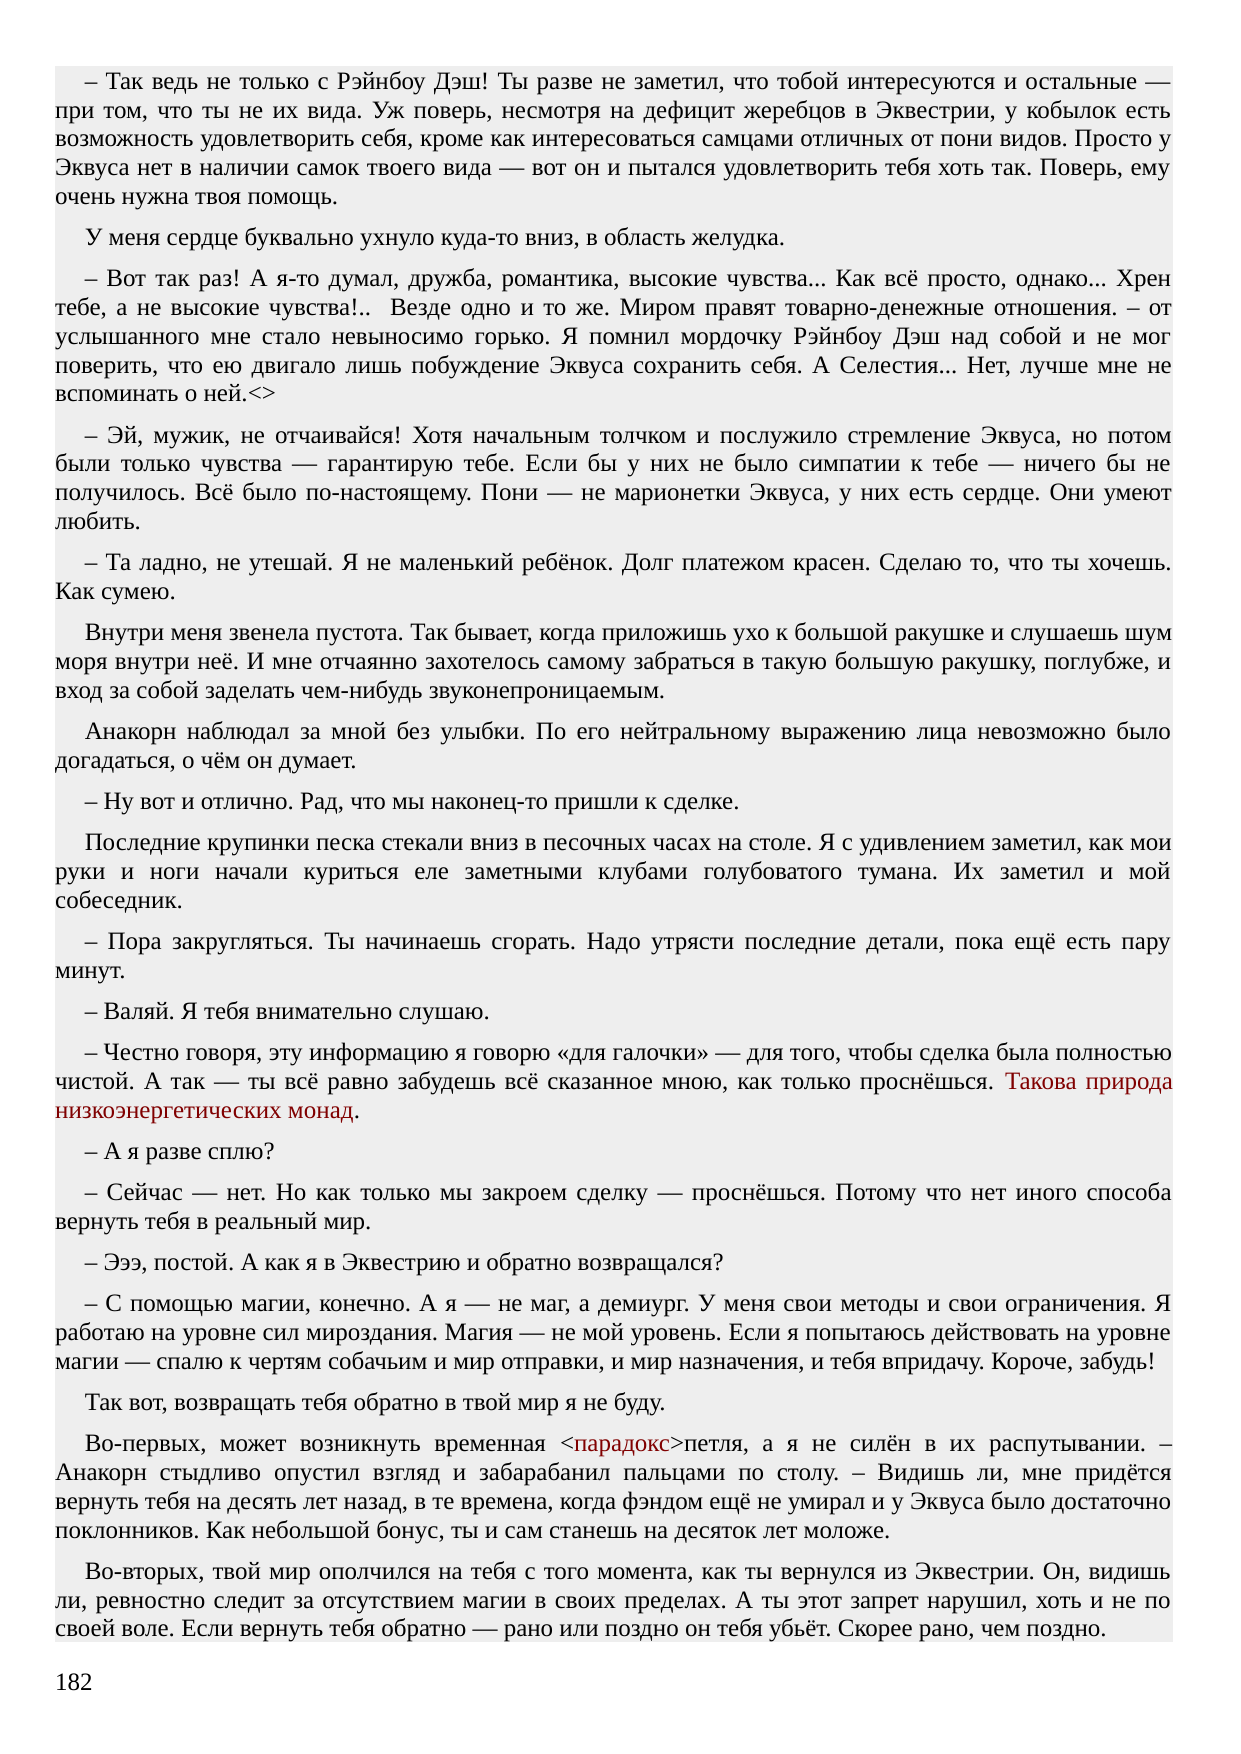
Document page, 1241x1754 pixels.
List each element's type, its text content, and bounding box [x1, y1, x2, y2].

text – Та ладно, не утешай. Я не маленький ребёнок. Долг платежом красен. Сделаю то, что ты хочешь. Как сумею. [55, 547, 1173, 605]
text Во-вторых, твой мир ополчился на тебя с того момента, как ты вернулся из Эквестрии. Он, видишь ли, ревностно следит за отсутствием магии в своих пределах. А ты этот запрет нарушил, хоть и не по своей воле. Если вернуть тебя обратно — рано или поздно он тебя убьёт. Скорее рано, чем поздно. [55, 1556, 1173, 1642]
text – Эээ, постой. А как я в Эквестрию и обратно возвращался? [55, 1247, 1173, 1276]
text – А я разве сплю? [55, 1136, 1173, 1165]
text – Вот так раз! А я-то думал, дружба, романтика, высокие чувства... Как всё просто, однако... Хрен тебе, а не высокие чувства!.. Везде одно и то же. Миром правят товарно-денежные отношения. – от услышанного мне стало невыносимо горько. Я помнил мордочку Рэйнбоу Дэш над собой и не мог поверить, что ею двигало лишь побуждение Эквуса сохранить себя. А Селестия... Нет, лучше мне не вспоминать о ней.<> [55, 263, 1173, 407]
text Внутри меня звенела пустота. Так бывает, когда приложишь ухо к большой ракушке и слушаешь шум моря внутри неё. И мне отчаянно захотелось самому забраться в такую большую ракушку, поглубже, и вход за собой заделать чем-нибудь звуконепроницаемым. [55, 617, 1173, 703]
text – Эй, мужик, не отчаивайся! Хотя начальным толчком и послужило стремление Эквуса, но потом были только чувства — гарантирую тебе. Если бы у них не было симпатии к тебе — ничего бы не получилось. Всё было по-настоящему. Пони — не марионетки Эквуса, у них есть сердце. Они умеют любить. [55, 420, 1173, 535]
text Последние крупинки песка стекали вниз в песочных часах на столе. Я с удивлением заметил, как мои руки и ноги начали куриться еле заметными клубами голубоватого тумана. Их заметил и мой собеседник. [55, 827, 1173, 913]
text – Пора закругляться. Ты начинаешь сгорать. Надо утрясти последние детали, пока ещё есть пару минут. [55, 926, 1173, 983]
text – Так ведь не только с Рэйнбоу Дэш! Ты разве не заметил, что тобой интересуются и остальные — при том, что ты не их вида. Уж поверь, несмотря на дефицит жеребцов в Эквестрии, у кобылок есть возможность удовлетворить себя, кроме как интересоваться самцами отличных от пони видов. Просто у Эквуса нет в наличии самок твоего вида — вот он и пытался удовлетворить тебя хоть так. Поверь, ему очень нужна твоя помощь. [55, 66, 1173, 210]
text Анакорн наблюдал за мной без улыбки. По его нейтральному выражению лица невозможно было догадаться, о чём он думает. [55, 716, 1173, 773]
text Во-первых, может возникнуть временная <парадокс>петля, а я не силён в их распутывании. – Анакорн стыдливо опустил взгляд и забарабанил пальцами по столу. – Видишь ли, мне придётся вернуть тебя на десять лет назад, в те времена, когда фэндом ещё не умирал и у Эквуса было достаточно поклонников. Как небольшой бонус, ты и сам станешь на десяток лет моложе. [55, 1428, 1173, 1543]
text – Ну вот и отлично. Рад, что мы наконец-то пришли к сделке. [55, 786, 1173, 815]
text – Честно говоря, эту информацию я говорю «для галочки» — для того, чтобы сделка была полностью чистой. А так — ты всё равно забудешь всё сказанное мною, как только проснёшься. Такова природа низкоэнергетических монад. [55, 1037, 1173, 1123]
text У меня сердце буквально ухнуло куда-то вниз, в область желудка. [55, 222, 1173, 251]
text – С помощью магии, конечно. А я — не маг, а демиург. У меня свои методы и свои ограничения. Я работаю на уровне сил мироздания. Магия — не мой уровень. Если я попытаюсь действовать на уровне магии — спалю к чертям собачьим и мир отправки, и мир назначения, и тебя впридачу. Короче, забудь! [55, 1288, 1173, 1375]
text – Валяй. Я тебя внимательно слушаю. [55, 996, 1173, 1025]
text Так вот, возвращать тебя обратно в твой мир я не буду. [55, 1387, 1173, 1416]
text – Сейчас — нет. Но как только мы закроем сделку — проснёшься. Потому что нет иного способа вернуть тебя в реальный мир. [55, 1177, 1173, 1235]
